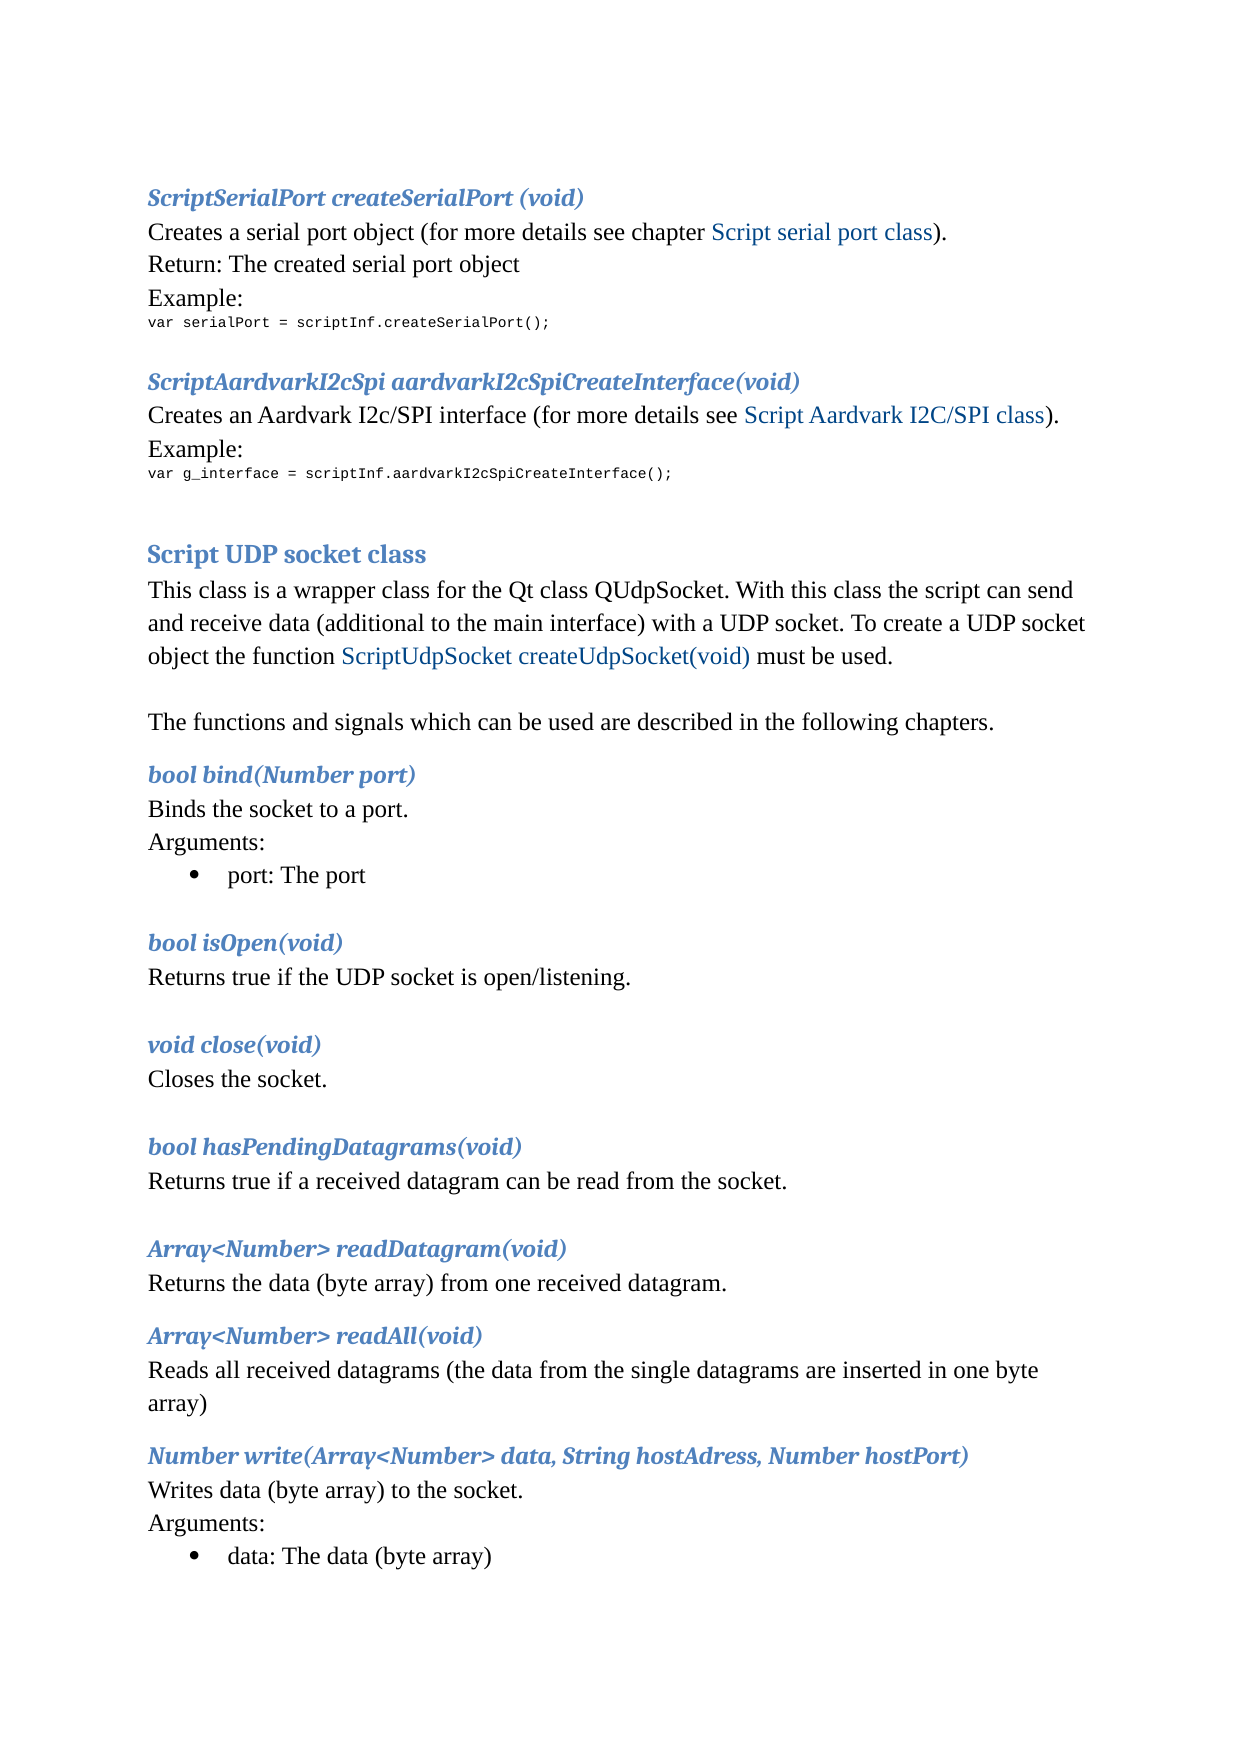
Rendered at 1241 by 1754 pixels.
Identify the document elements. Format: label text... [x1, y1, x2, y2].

text Returns true if the UDP socket is open/listening. [148, 962, 1093, 991]
list data: The data (byte array) [190, 1541, 1093, 1570]
text Arguments: [148, 1508, 1093, 1537]
text Returns true if a received datagram can be read from the socket. [148, 1166, 1093, 1195]
subtitle Array<Number> readDatagram(void) [148, 1235, 1093, 1264]
text Binds the socket to a port. [148, 794, 1093, 823]
text Returns the data (byte array) from one received datagram. [148, 1268, 1093, 1297]
subtitle bool bind(Number port) [148, 761, 1093, 790]
text The functions and signals which can be used are described in the following chapters. [148, 707, 1093, 736]
subtitle ScriptAardvarkI2cSpi aardvarkI2cSpiCreateInterface(void) [148, 368, 1093, 396]
text var serialPort = scriptInf.createSerialPort(); [148, 316, 1093, 332]
subtitle ScriptSerialPort createSerialPort (void) [148, 183, 1093, 212]
text Reads all received datagrams (the data from the single datagrams are inserted in one byte array) [148, 1355, 1093, 1417]
subtitle bool hasPendingDatagrams(void) [148, 1133, 1093, 1162]
text Closes the socket. [148, 1064, 1093, 1093]
subtitle Array<Number> readAll(void) [148, 1322, 1093, 1351]
text Return: The created serial port object [148, 249, 1093, 278]
text Arguments: [148, 827, 1093, 856]
subtitle bool isOpen(void) [148, 929, 1093, 958]
text Example: [148, 434, 1093, 462]
text This class is a wrapper class for the Qt class QUdpSocket. With this class the script can send and receive data (additional to the main interface) with a UDP socket. To create a UDP socket object the function ScriptUdpSocket createUdpSocket(void) must be used. [148, 575, 1093, 670]
subtitle void close(void) [148, 1031, 1093, 1060]
text Example: [148, 283, 1093, 311]
text var g_interface = scriptInf.aardvarkI2cSpiCreateInterface(); [148, 467, 1093, 483]
list port: The port [190, 860, 1093, 889]
text Creates an Aardvark I2c/SPI interface (for more details see Script Aardvark I2C/SPI class). [148, 401, 1093, 429]
text Creates a serial port object (for more details see chapter Script serial port class). [148, 217, 1093, 245]
subtitle Number write(Array<Number> data, String hostAdress, Number hostPort) [148, 1442, 1093, 1471]
subtitle Script UDP socket class [148, 539, 1093, 571]
text Writes data (byte array) to the socket. [148, 1475, 1093, 1504]
